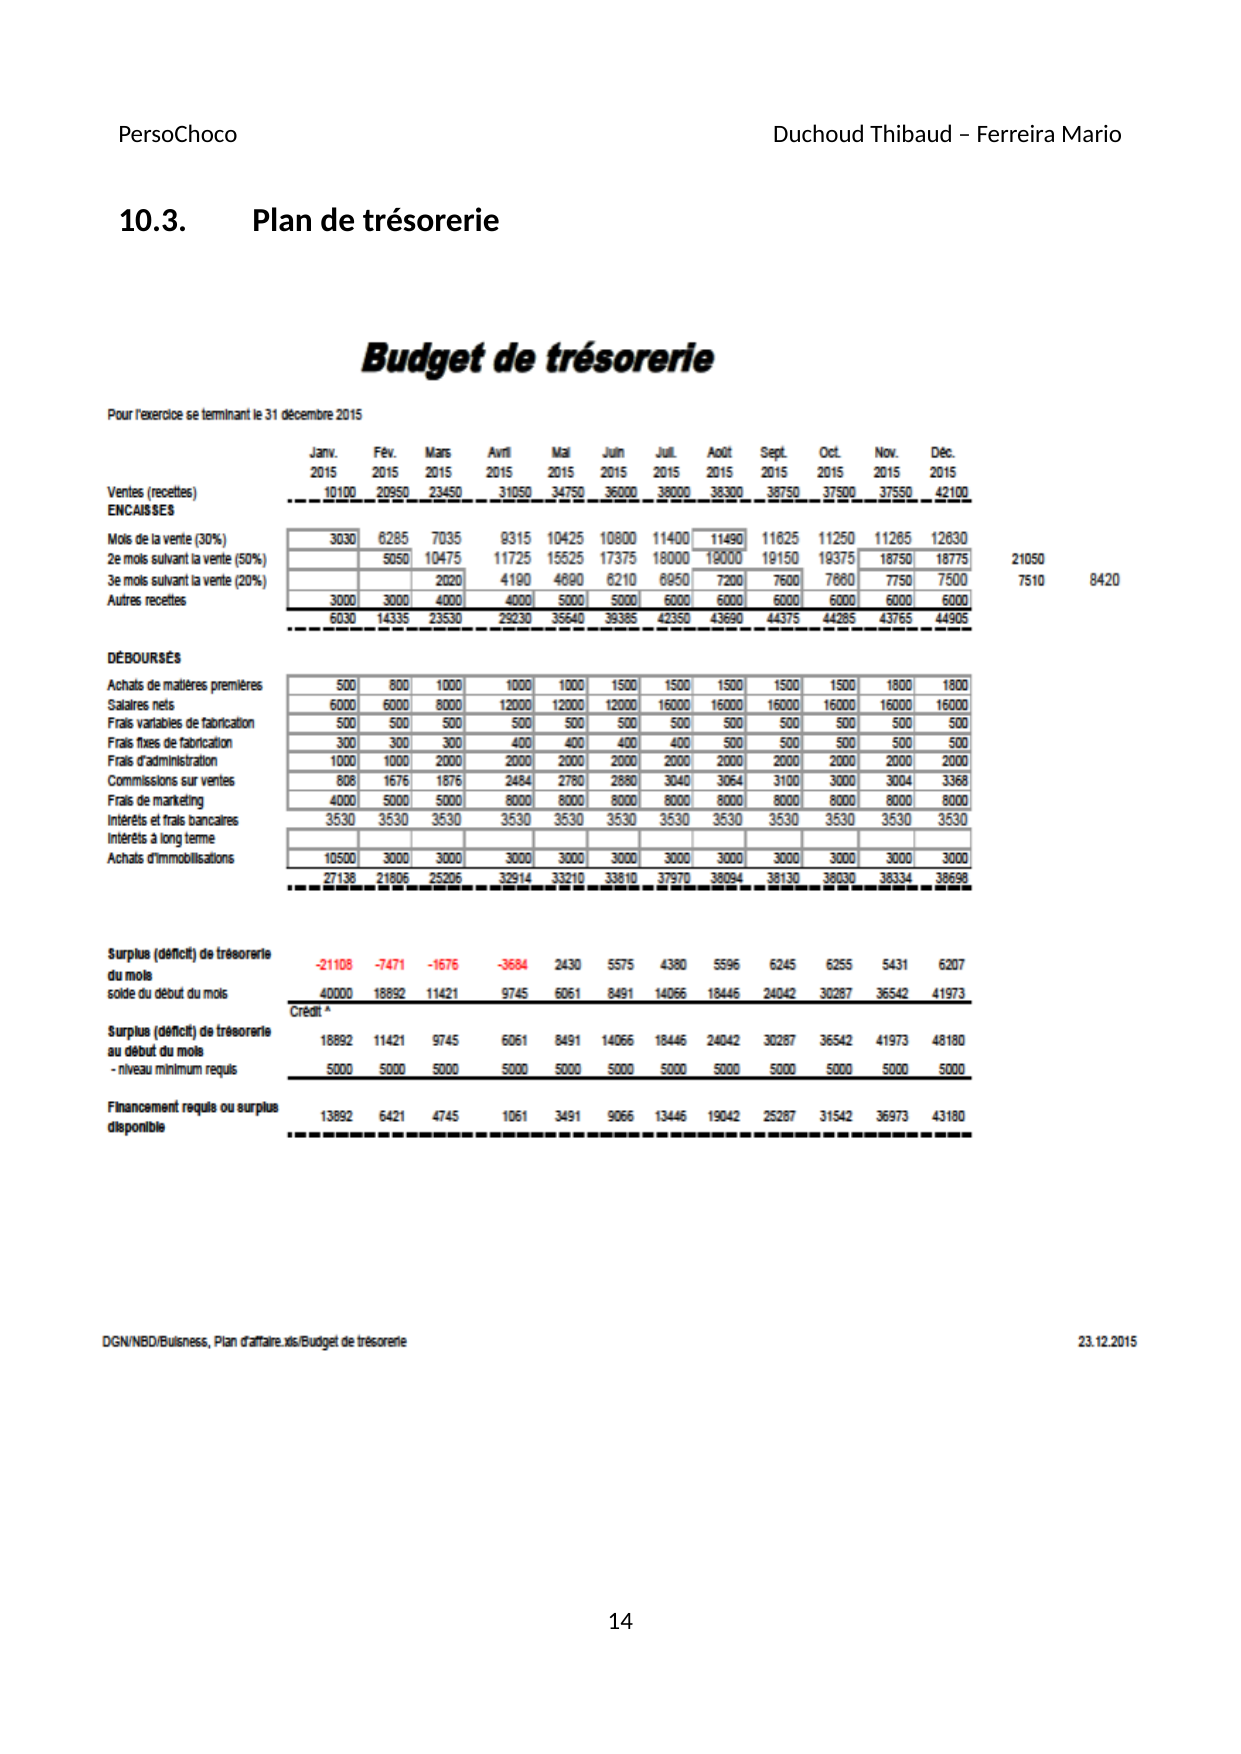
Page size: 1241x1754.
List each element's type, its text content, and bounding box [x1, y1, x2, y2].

subtitle Plan de trésorerie [118, 199, 1122, 240]
